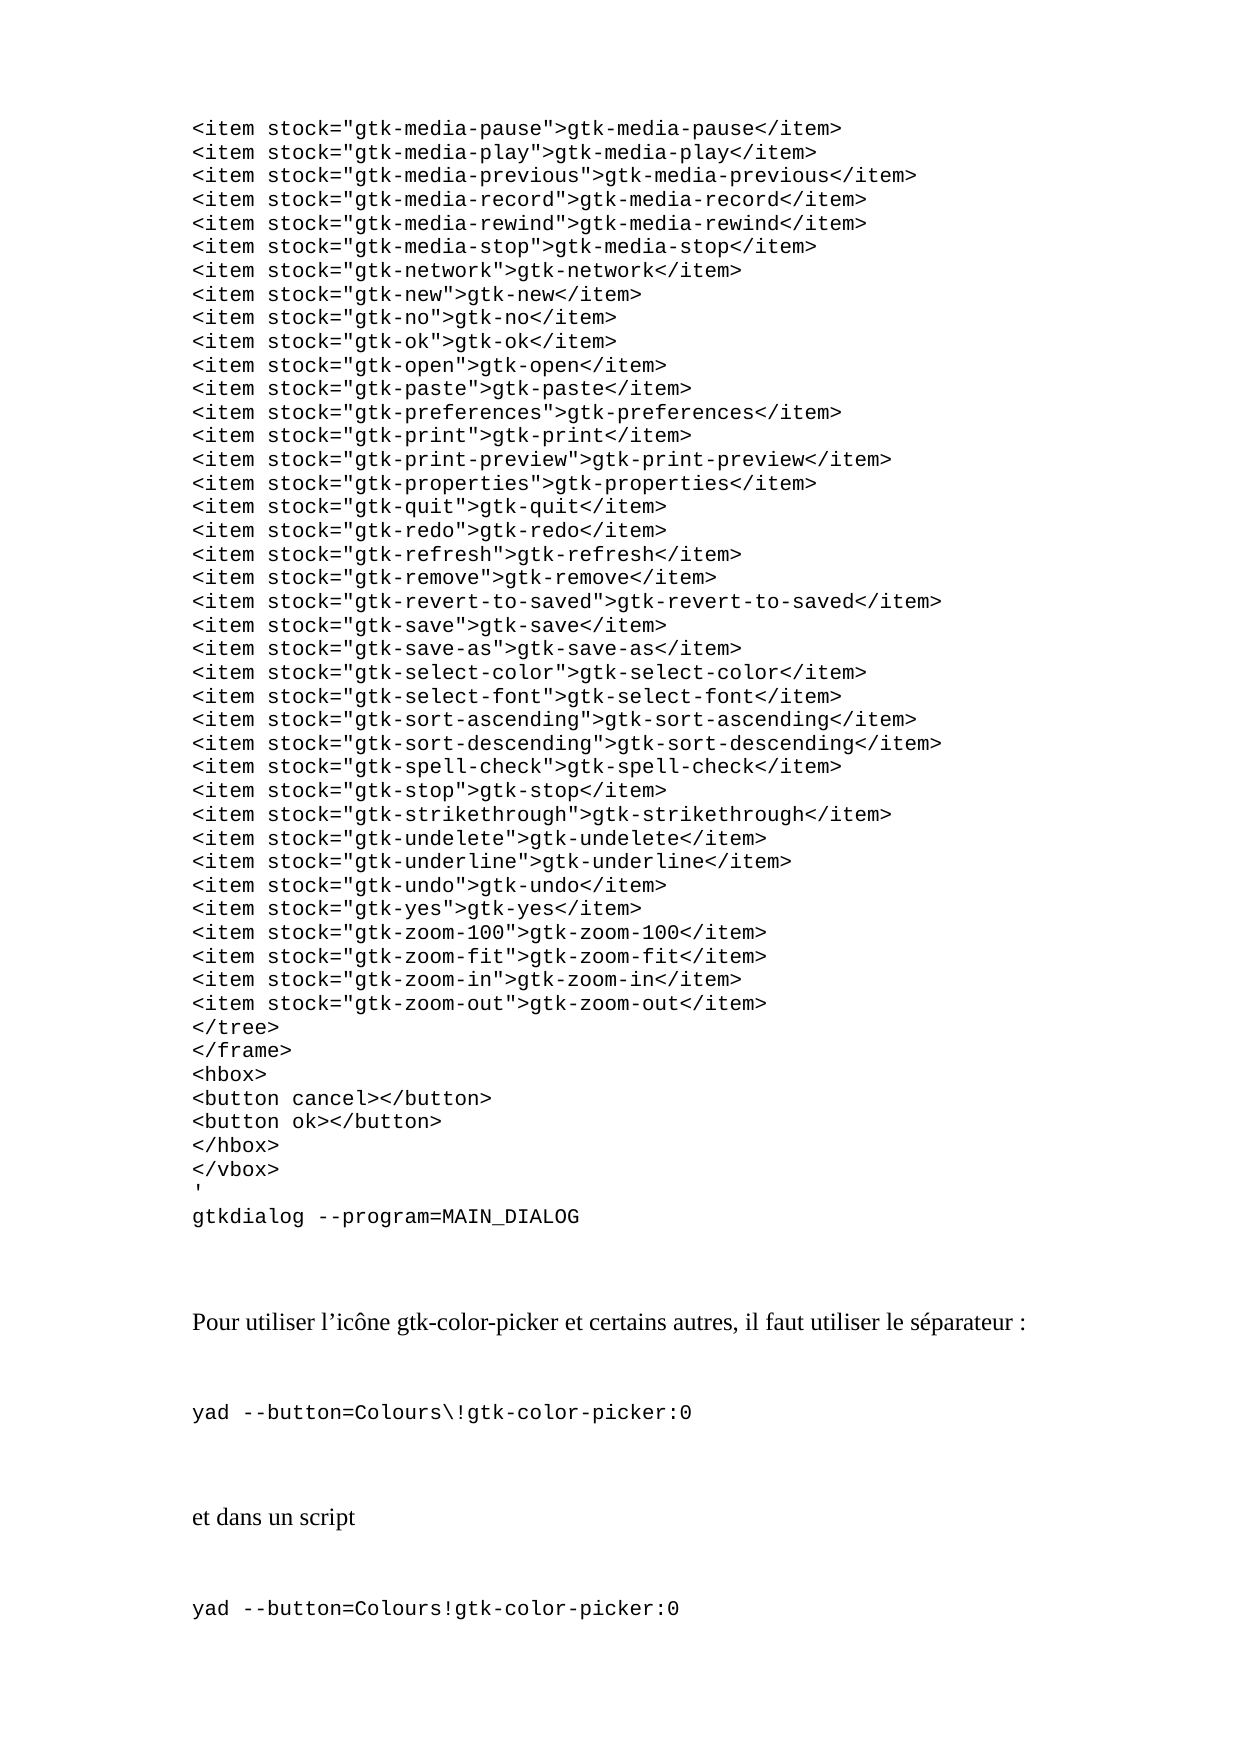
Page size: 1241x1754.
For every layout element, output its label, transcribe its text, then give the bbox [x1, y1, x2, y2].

list </hbox> [162, 1135, 1122, 1158]
list <item stock="gtk-ok">gtk-ok</item> [162, 331, 1122, 354]
list yad --button=Colours!gtk-color-picker:0 [162, 1598, 1122, 1621]
list <item stock="gtk-no">gtk-no</item> [162, 307, 1122, 331]
list <item stock="gtk-revert-to-saved">gtk-revert-to-saved</item> [162, 591, 1122, 615]
list <item stock="gtk-print">gtk-print</item> [162, 426, 1122, 449]
list <item stock="gtk-media-rewind">gtk-media-rewind</item> [162, 213, 1122, 236]
list <item stock="gtk-yes">gtk-yes</item> [162, 898, 1122, 922]
list <item stock="gtk-save">gtk-save</item> [162, 615, 1122, 638]
list <item stock="gtk-properties">gtk-properties</item> [162, 473, 1122, 496]
list <item stock="gtk-quit">gtk-quit</item> [162, 496, 1122, 520]
list <hbox> [162, 1064, 1122, 1088]
list <item stock="gtk-redo">gtk-redo</item> [162, 520, 1122, 544]
list <item stock="gtk-open">gtk-open</item> [162, 354, 1122, 378]
list <item stock="gtk-preferences">gtk-preferences</item> [162, 402, 1122, 426]
list <button ok></button> [162, 1111, 1122, 1135]
list <item stock="gtk-zoom-100">gtk-zoom-100</item> [162, 922, 1122, 946]
list <item stock="gtk-network">gtk-network</item> [162, 260, 1122, 284]
list yad --button=Colours\!gtk-color-picker:0 [162, 1402, 1122, 1425]
list <item stock="gtk-media-stop">gtk-media-stop</item> [162, 236, 1122, 260]
list </tree> [162, 1017, 1122, 1040]
list <item stock="gtk-media-previous">gtk-media-previous</item> [162, 165, 1122, 189]
list <item stock="gtk-zoom-in">gtk-zoom-in</item> [162, 969, 1122, 993]
list <item stock="gtk-paste">gtk-paste</item> [162, 378, 1122, 402]
list <item stock="gtk-underline">gtk-underline</item> [162, 851, 1122, 875]
list <item stock="gtk-spell-check">gtk-spell-check</item> [162, 757, 1122, 780]
list <button cancel></button> [162, 1088, 1122, 1111]
list <item stock="gtk-new">gtk-new</item> [162, 284, 1122, 307]
list <item stock="gtk-remove">gtk-remove</item> [162, 567, 1122, 591]
list ' [162, 1182, 1122, 1206]
list Pour utiliser l’icône gtk-color-picker et certains autres, il faut utiliser le séparateur : [162, 1307, 1122, 1335]
list <item stock="gtk-select-color">gtk-select-color</item> [162, 662, 1122, 686]
list <item stock="gtk-undelete">gtk-undelete</item> [162, 827, 1122, 851]
list <item stock="gtk-select-font">gtk-select-font</item> [162, 686, 1122, 709]
list <item stock="gtk-zoom-out">gtk-zoom-out</item> [162, 993, 1122, 1017]
list <item stock="gtk-print-preview">gtk-print-preview</item> [162, 449, 1122, 473]
list <item stock="gtk-zoom-fit">gtk-zoom-fit</item> [162, 946, 1122, 969]
list <item stock="gtk-save-as">gtk-save-as</item> [162, 638, 1122, 662]
list <item stock="gtk-refresh">gtk-refresh</item> [162, 544, 1122, 567]
list <item stock="gtk-undo">gtk-undo</item> [162, 875, 1122, 898]
list <item stock="gtk-strikethrough">gtk-strikethrough</item> [162, 804, 1122, 827]
list gtkdialog --program=MAIN_DIALOG [162, 1206, 1122, 1229]
list <item stock="gtk-sort-ascending">gtk-sort-ascending</item> [162, 709, 1122, 733]
list </vbox> [162, 1158, 1122, 1182]
list </frame> [162, 1040, 1122, 1064]
list <item stock="gtk-media-pause">gtk-media-pause</item> [162, 118, 1122, 142]
list et dans un script [162, 1502, 1122, 1531]
list <item stock="gtk-sort-descending">gtk-sort-descending</item> [162, 733, 1122, 757]
list <item stock="gtk-media-record">gtk-media-record</item> [162, 189, 1122, 213]
list <item stock="gtk-stop">gtk-stop</item> [162, 780, 1122, 804]
list <item stock="gtk-media-play">gtk-media-play</item> [162, 142, 1122, 165]
